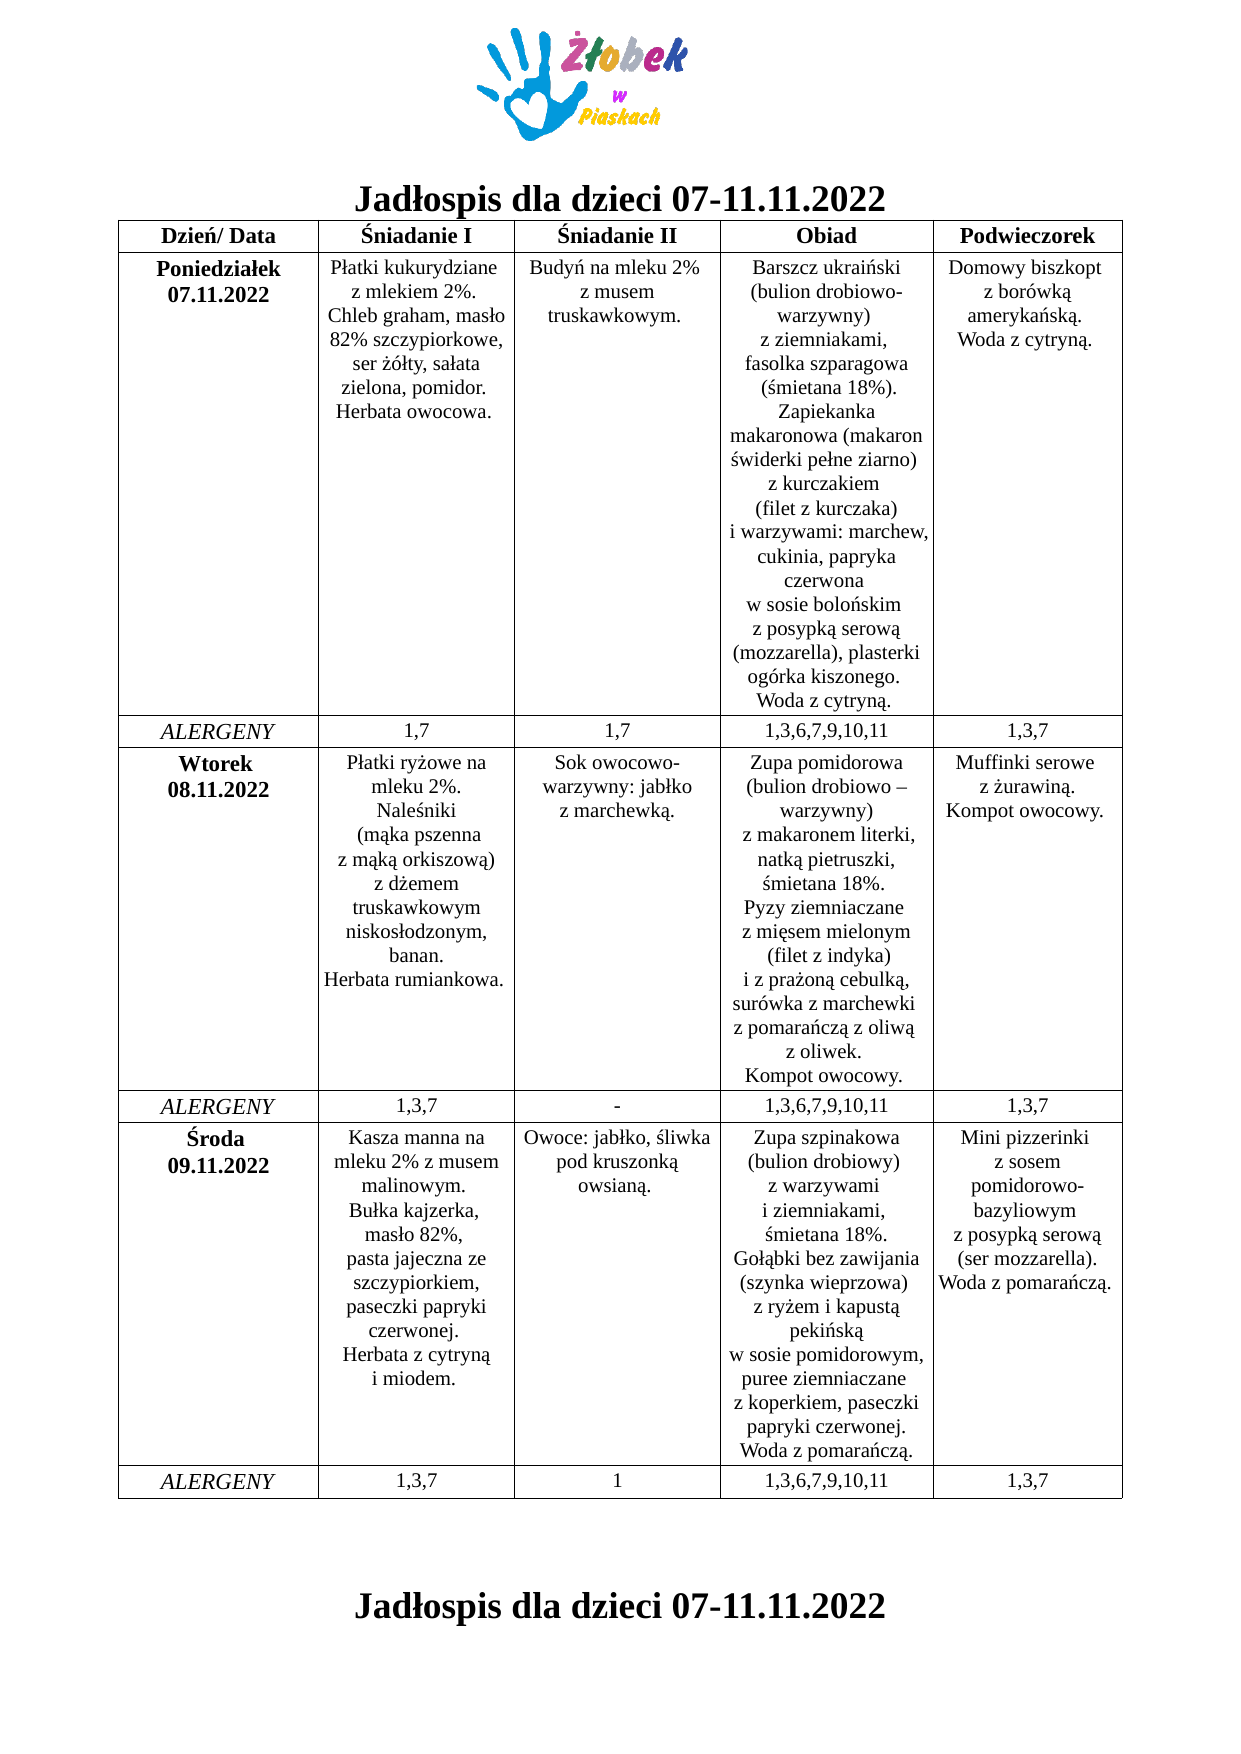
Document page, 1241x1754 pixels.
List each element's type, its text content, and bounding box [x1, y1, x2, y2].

table_cell ALERGENY [119, 716, 318, 747]
table_header Śniadanie II [515, 221, 720, 252]
table_cell Płatki kukurydziane z mlekiem 2%. Chleb graham, masło 82% szczypiorkowe, ser żółty, sałata zielona, pomidor. Herbata owocowa. [319, 253, 514, 715]
table_cell Domowy biszkopt z borówką amerykańską. Woda z cytryną. [934, 253, 1122, 715]
table_cell Budyń na mleku 2% z musem truskawkowym. [515, 253, 720, 715]
table_cell 1,3,7 [319, 1466, 514, 1497]
table_cell Muffinki serowe z żurawiną. Kompot owocowy. [934, 748, 1122, 1090]
table_cell Mini pizzerinki z sosem pomidorowo-bazyliowym z posypką serową (ser mozzarella). Woda z pomarańczą. [934, 1123, 1122, 1465]
table_cell Poniedziałek 07.11.2022 [119, 253, 318, 715]
table_header Podwieczorek [934, 221, 1122, 252]
table_cell Zupa pomidorowa (bulion drobiowo – warzywny) z makaronem literki, natką pietruszki, śmietana 18%. Pyzy ziemniaczane z mięsem mielonym (filet z indyka) i z prażoną cebulką, surówka z marchewki z pomarańczą z oliwą z oliwek. Kompot owocowy. [721, 748, 933, 1090]
table_cell 1,7 [319, 716, 514, 747]
table_cell Środa 09.11.2022 [119, 1123, 318, 1465]
text Jadłospis dla dzieci 07-11.11.2022 [118, 1584, 1122, 1627]
table_cell Sok owocowo-warzywny: jabłko z marchewką. [515, 748, 720, 1090]
table_cell Kasza manna na mleku 2% z musem malinowym. Bułka kajzerka, masło 82%, pasta jajeczna ze szczypiorkiem, paseczki papryki czerwonej. Herbata z cytryną i miodem. [319, 1123, 514, 1465]
table_cell 1,3,7 [934, 1091, 1122, 1122]
table_cell Barszcz ukraiński (bulion drobiowo-warzywny) z ziemniakami, fasolka szparagowa (śmietana 18%). Zapiekanka makaronowa (makaron świderki pełne ziarno) z kurczakiem (filet z kurczaka) i warzywami: marchew, cukinia, papryka czerwona w sosie bolońskim z posypką serową (mozzarella), plasterki ogórka kiszonego. Woda z cytryną. [721, 253, 933, 715]
table_cell 1,3,6,7,9,10,11 [721, 716, 933, 747]
table_cell - [515, 1091, 720, 1122]
table_cell 1,3,6,7,9,10,11 [721, 1091, 933, 1122]
table_cell 1,7 [515, 716, 720, 747]
table_cell 1,3,7 [319, 1091, 514, 1122]
table_cell ALERGENY [119, 1091, 318, 1122]
table_header Śniadanie I [319, 221, 514, 252]
table_cell Owoce: jabłko, śliwka pod kruszonką owsianą. [515, 1123, 720, 1465]
table_header Dzień/ Data [119, 221, 318, 252]
picture [511, 93, 547, 128]
table_cell Wtorek 08.11.2022 [119, 748, 318, 1090]
table_cell Zupa szpinakowa (bulion drobiowy) z warzywami i ziemniakami, śmietana 18%. Gołąbki bez zawijania (szynka wieprzowa) z ryżem i kapustą pekińską w sosie pomidorowym, puree ziemniaczane z koperkiem, paseczki papryki czerwonej. Woda z pomarańczą. [721, 1123, 933, 1465]
table_header Obiad [721, 221, 933, 252]
table_cell Płatki ryżowe na mleku 2%. Naleśniki (mąka pszenna z mąką orkiszową) z dżemem truskawkowym niskosłodzonym, banan. Herbata rumiankowa. [319, 748, 514, 1090]
text Jadłospis dla dzieci 07-11.11.2022 [118, 176, 1122, 219]
table_cell 1,3,7 [934, 1466, 1122, 1497]
table_cell 1,3,6,7,9,10,11 [721, 1466, 933, 1497]
table_cell 1,3,7 [934, 716, 1122, 747]
table_cell 1 [515, 1466, 720, 1497]
picture [476, 28, 688, 141]
table_cell ALERGENY [119, 1466, 318, 1497]
